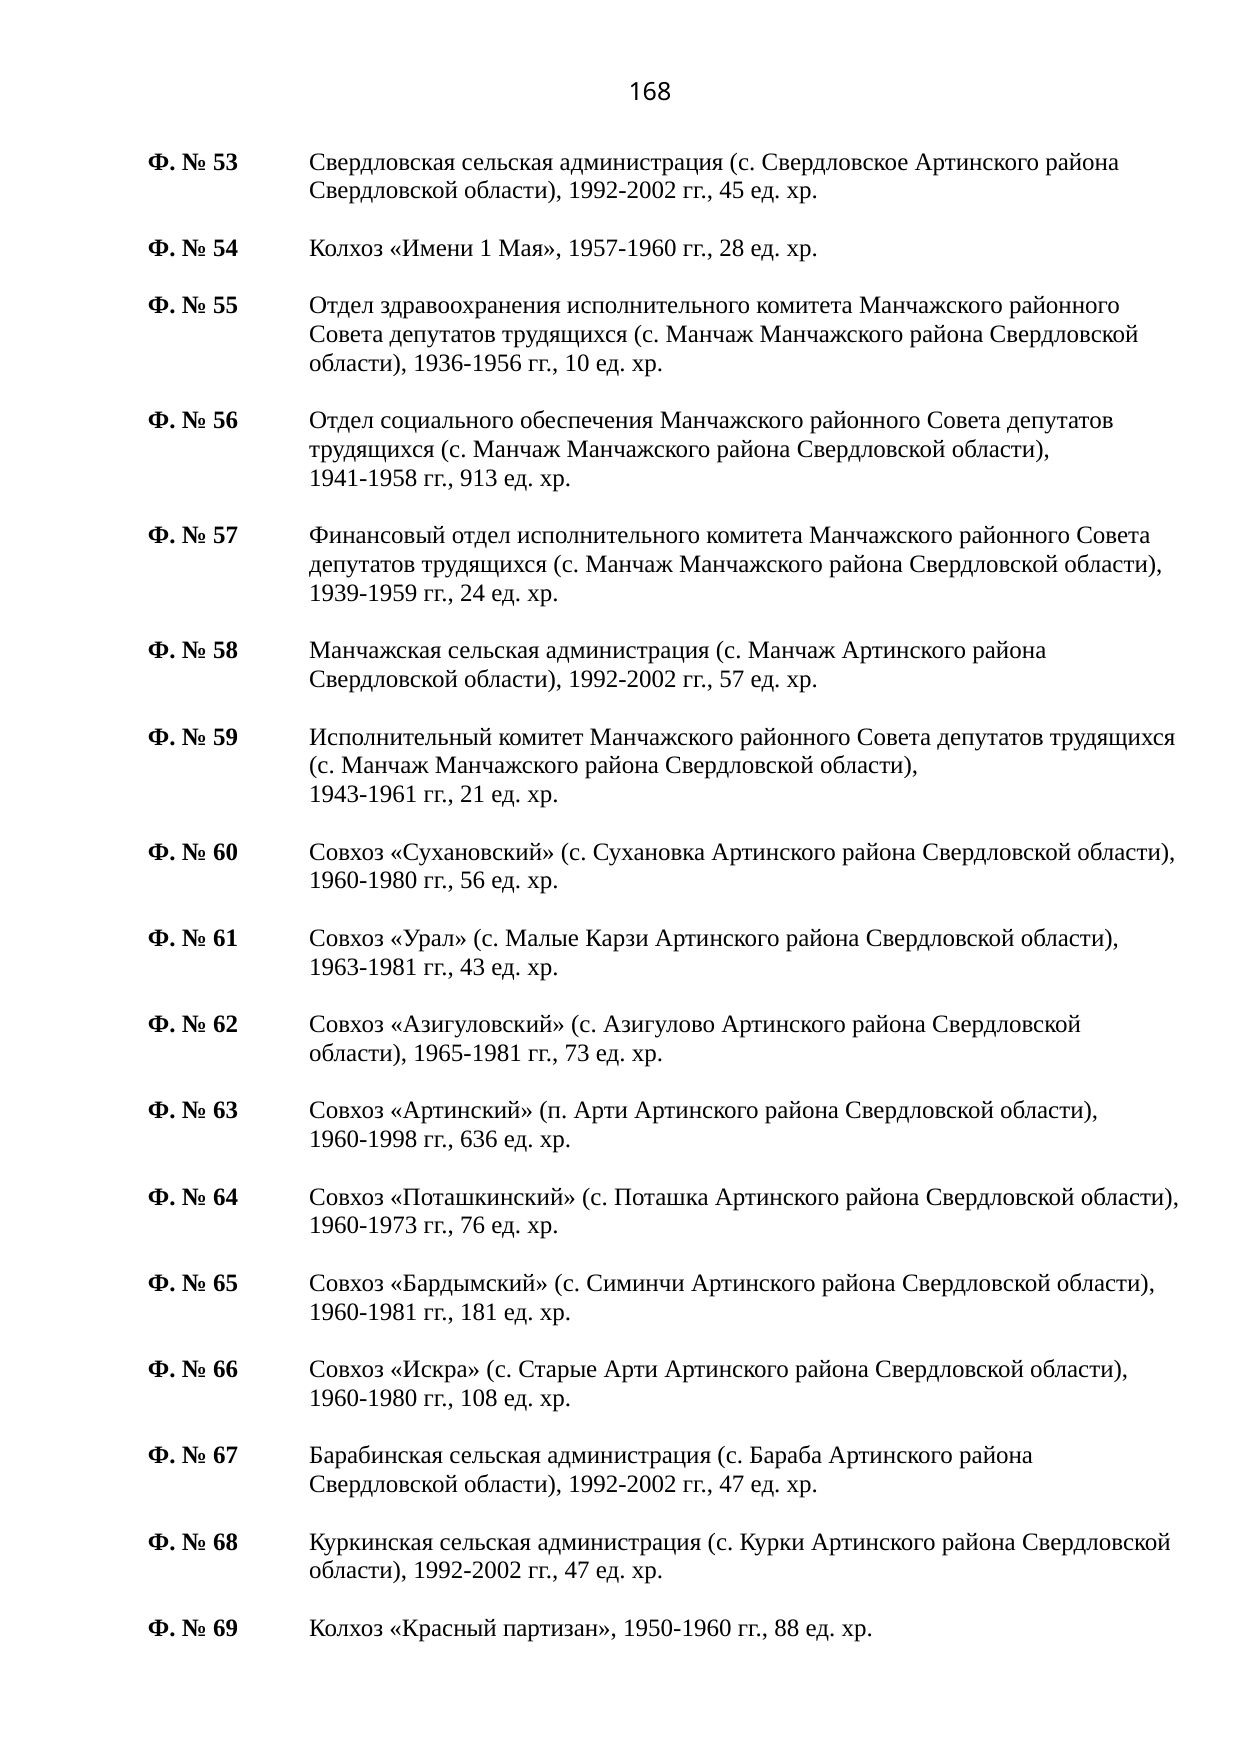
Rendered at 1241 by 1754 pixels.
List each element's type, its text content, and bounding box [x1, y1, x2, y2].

table_cell Ф. № 53 [136, 147, 298, 233]
table_cell Ф. № 69 [136, 1613, 298, 1671]
table_cell Ф. № 57 [136, 521, 298, 636]
table_cell Ф. № 68 [136, 1527, 298, 1613]
table_cell Ф. № 67 [136, 1441, 298, 1527]
table_cell Совхоз «Урал» (с. Малые Карзи Артинского района Свердловской области), 1963-1981 гг., 43 ед. хр. [298, 923, 1192, 1009]
table_cell Ф. № 58 [136, 636, 298, 722]
table_cell Отдел здравоохранения исполнительного комитета Манчажского районного Совета депутатов трудящихся (с. Манчаж Манчажского района Свердловской области), 1936-1956 гг., 10 ед. хр. [298, 291, 1192, 406]
table_cell Ф. № 64 [136, 1182, 298, 1268]
table_cell Совхоз «Азигуловский» (с. Азигулово Артинского района Свердловской области), 1965-1981 гг., 73 ед. хр. [298, 1009, 1192, 1096]
table_cell Ф. № 61 [136, 923, 298, 1009]
table_cell Совхоз «Артинский» (п. Арти Артинского района Свердловской области), 1960-1998 гг., 636 ед. хр. [298, 1096, 1192, 1182]
table_cell Ф. № 65 [136, 1268, 298, 1354]
table_cell Колхоз «Имени 1 Мая», 1957-1960 гг., 28 ед. хр. [298, 233, 1192, 291]
table_cell [298, 118, 1192, 147]
table_cell Ф. № 66 [136, 1354, 298, 1441]
table_cell Финансовый отдел исполнительного комитета Манчажского районного Совета депутатов трудящихся (с. Манчаж Манчажского района Свердловской области), 1939-1959 гг., 24 ед. хр. [298, 521, 1192, 636]
table_cell Ф. № 56 [136, 406, 298, 521]
table_cell Отдел социального обеспечения Манчажского районного Совета депутатов трудящихся (с. Манчаж Манчажского района Свердловской области), 1941-1958 гг., 913 ед. хр. [298, 406, 1192, 521]
table_cell [136, 118, 298, 147]
table_cell Барабинская сельская администрация (с. Бараба Артинского района Свердловской области), 1992-2002 гг., 47 ед. хр. [298, 1441, 1192, 1527]
table_cell Куркинская сельская администрация (с. Курки Артинского района Свердловской области), 1992-2002 гг., 47 ед. хр. [298, 1527, 1192, 1613]
table_cell Ф. № 55 [136, 291, 298, 406]
table_cell Ф. № 59 [136, 722, 298, 837]
table_cell Колхоз «Красный партизан», 1950-1960 гг., 88 ед. хр. [298, 1613, 1192, 1671]
table_cell Совхоз «Сухановский» (с. Сухановка Артинского района Свердловской области), 1960-1980 гг., 56 ед. хр. [298, 837, 1192, 923]
table_cell Совхоз «Поташкинский» (с. Поташка Артинского района Свердловской области), 1960-1973 гг., 76 ед. хр. [298, 1182, 1192, 1268]
table_cell Совхоз «Искра» (с. Старые Арти Артинского района Свердловской области), 1960-1980 гг., 108 ед. хр. [298, 1354, 1192, 1441]
table_cell Совхоз «Бардымский» (с. Симинчи Артинского района Свердловской области), 1960-1981 гг., 181 ед. хр. [298, 1268, 1192, 1354]
table_cell Ф. № 62 [136, 1009, 298, 1096]
table_cell Манчажская сельская администрация (с. Манчаж Артинского района Свердловской области), 1992-2002 гг., 57 ед. хр. [298, 636, 1192, 722]
table_cell Свердловская сельская администрация (с. Свердловское Артинского района Свердловской области), 1992-2002 гг., 45 ед. хр. [298, 147, 1192, 233]
table_cell Ф. № 60 [136, 837, 298, 923]
table_cell Ф. № 63 [136, 1096, 298, 1182]
table_cell Исполнительный комитет Манчажского районного Совета депутатов трудящихся (с. Манчаж Манчажского района Свердловской области), 1943-1961 гг., 21 ед. хр. [298, 722, 1192, 837]
table_cell Ф. № 54 [136, 233, 298, 291]
